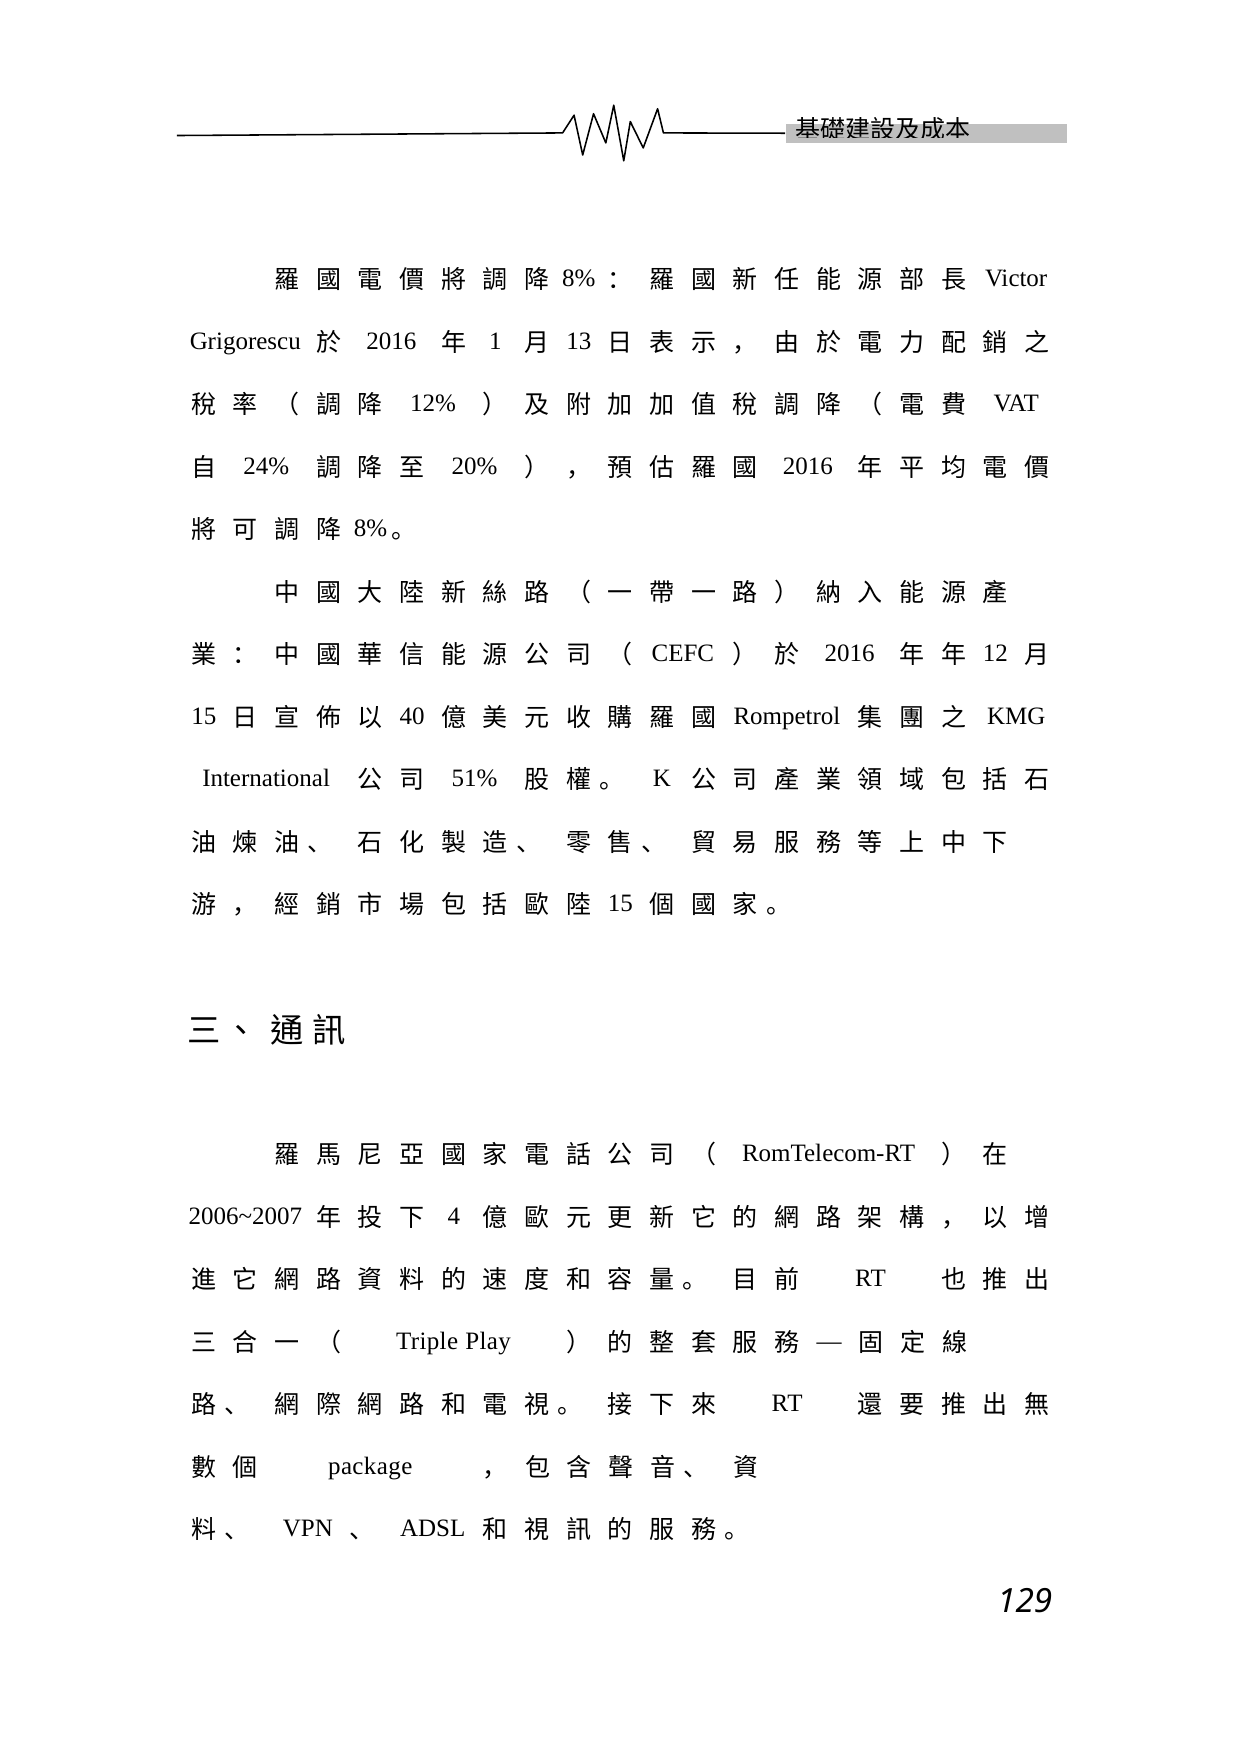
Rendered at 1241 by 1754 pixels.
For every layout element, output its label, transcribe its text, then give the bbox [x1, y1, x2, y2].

text 中國大陸新絲路（一帶一路）納入能源產業：中國華信能源公司（CEFC）於2016年年12月15日宣佈以40億美元收購羅國Rompetrol集團之KMG International公司51%股權。K公司產業領域包括石油煉油、石化製造、零售、貿易服務等上中下游，經銷市場包括歐陸15個國家。 [183, 549, 1058, 924]
text 三、通訊 [183, 986, 1058, 1049]
text 羅馬尼亞國家電話公司（RomTelecom-RT）在2006~2007年投下4億歐元更新它的網路架構，以增進它網路資料的速度和容量。目前RT也推出三合一（Triple Play）的整套服務—固定線路、網際網路和電視。接下來RT還要推出無數個package，包含聲音、資料、VPN、ADSL和視訊的服務。 [183, 1111, 1058, 1549]
text 羅國電價將調降8%：羅國新任能源部長Victor Grigorescu於2016年1月13日表示，由於電力配銷之稅率（調降12%）及附加加值稅調降（電費VAT自24%調降至20%），預估羅國2016年平均電價將可調降8%。 [183, 236, 1058, 549]
